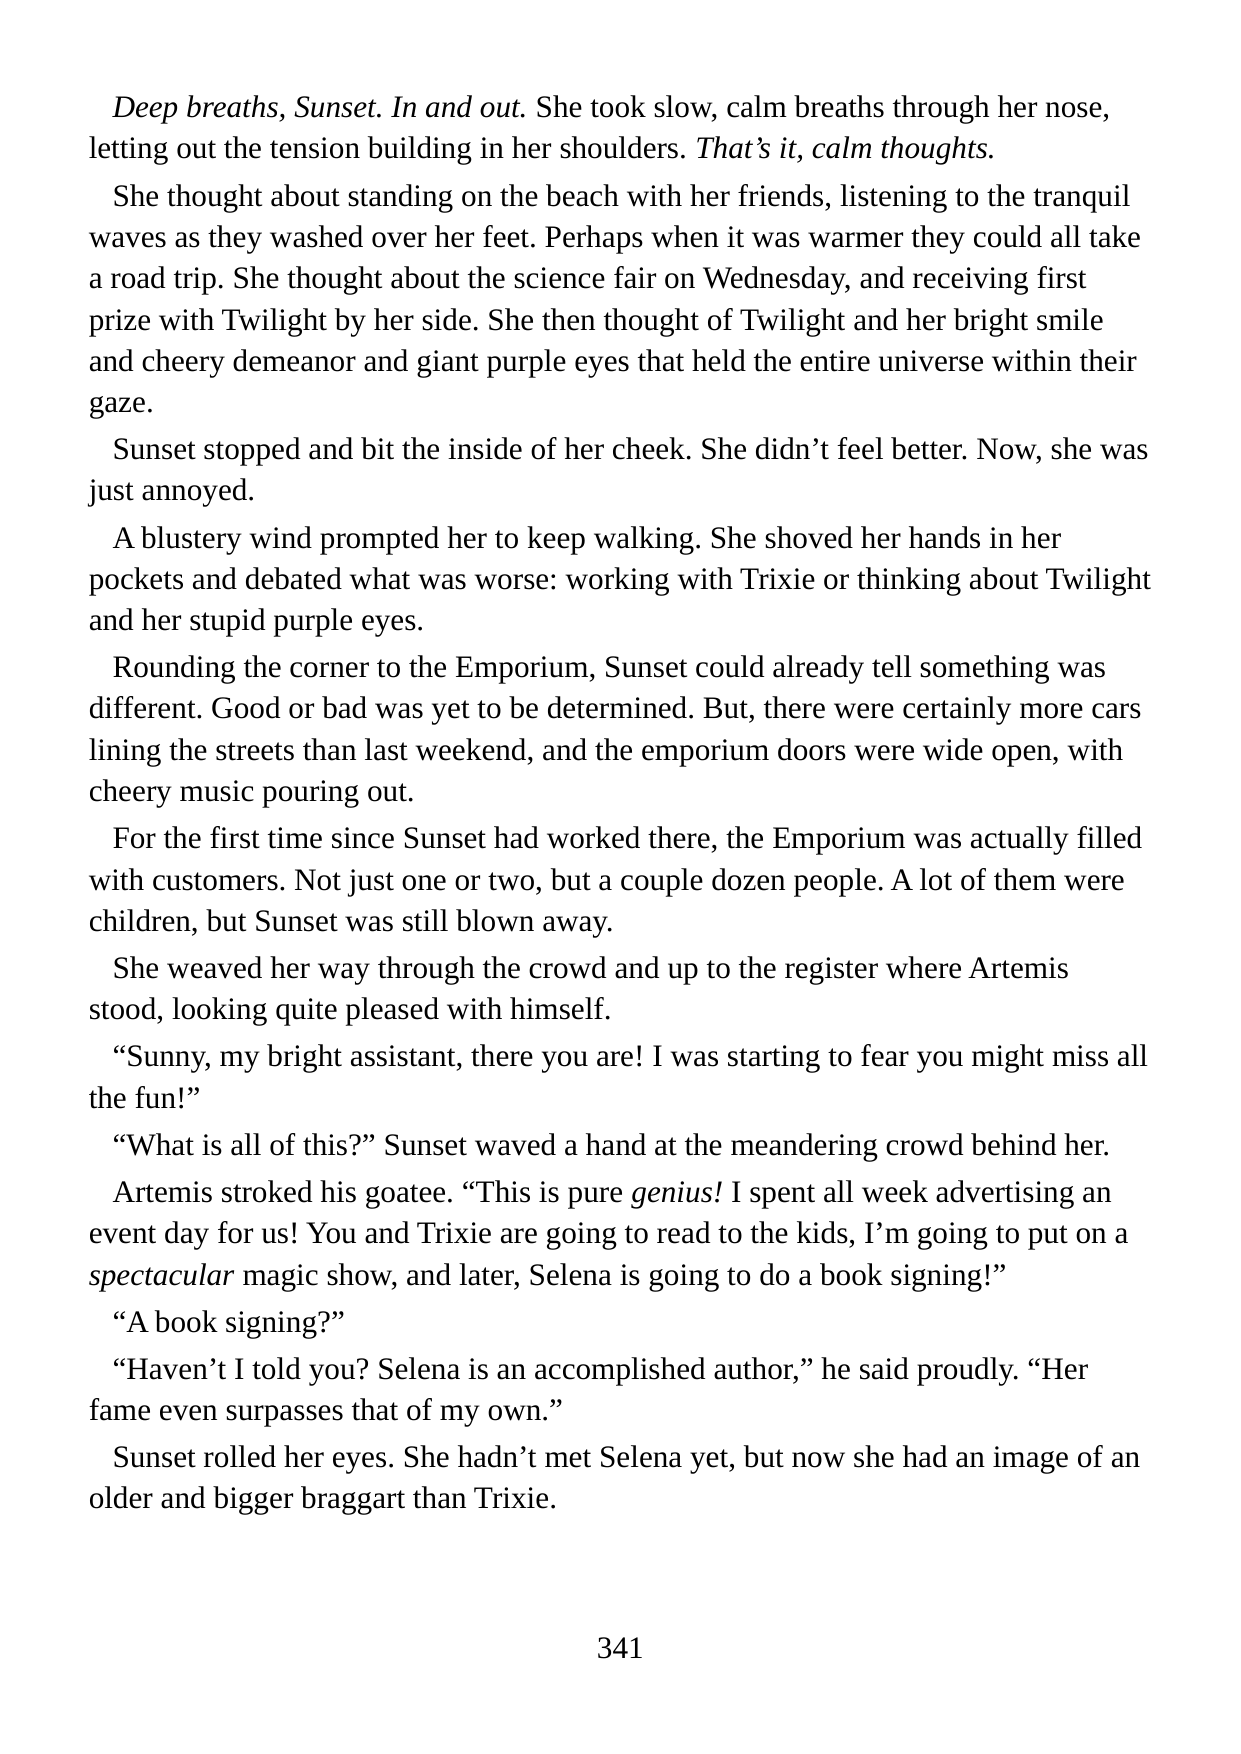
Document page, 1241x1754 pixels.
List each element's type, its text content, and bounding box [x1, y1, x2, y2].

text A blustery wind prompted her to keep walking. She shoved her hands in her pockets and debated what was worse: working with Trixie or thinking about Twilight and her stupid purple eyes. [88, 519, 1152, 637]
text She weaved her way through the crowd and up to the register where Artemis stood, looking quite pleased with himself. [88, 949, 1152, 1026]
text Rounding the corner to the Emporium, Sunset could already tell something was different. Good or bad was yet to be determined. But, there were certainly more cars lining the streets than last weekend, and the emporium doors were wide open, with cheery music pouring out. [88, 648, 1152, 808]
text Deep breaths, Sunset. In and out. She took slow, calm breaths through her nose, letting out the tension building in her shoulders. That’s it, calm thoughts. [88, 88, 1152, 166]
text Sunset rolled her eyes. She hadn’t met Selena yet, but now she had an image of an older and bigger braggart than Trixie. [88, 1438, 1152, 1516]
text Sunset stopped and bit the inside of her cheek. She didn’t feel better. Now, she was just annoyed. [88, 430, 1152, 508]
text For the first time since Sunset had worked there, the Emporium was actually filled with customers. Not just one or two, but a couple dozen people. A lot of them were children, but Sunset was still blown away. [88, 819, 1152, 938]
text Artemis stroked his goatee. “This is pure genius! I spent all week advertising an event day for us! You and Trixie are going to read to the kids, I’m going to put on a spectacular magic show, and later, Selena is going to do a book signing!” [88, 1173, 1152, 1292]
text She thought about standing on the beach with her friends, listening to the tranquil waves as they washed over her feet. Perhaps when it was warmer they could all take a road trip. She thought about the science fair on Wednesday, and receiving first prize with Twilight by her side. She then thought of Twilight and her bright smile and cheery demeanor and giant purple eyes that held the entire universe within their gaze. [88, 177, 1152, 419]
text “Sunny, my bright assistant, there you are! I was starting to fear you might miss all the fun!” [88, 1038, 1152, 1115]
text “A book signing?” [88, 1303, 1152, 1339]
text “Haven’t I told you? Selena is an accomplished author,” he said proudly. “Her fame even surpasses that of my own.” [88, 1350, 1152, 1427]
text “What is all of this?” Sunset waved a hand at the meandering crowd behind her. [88, 1126, 1152, 1162]
